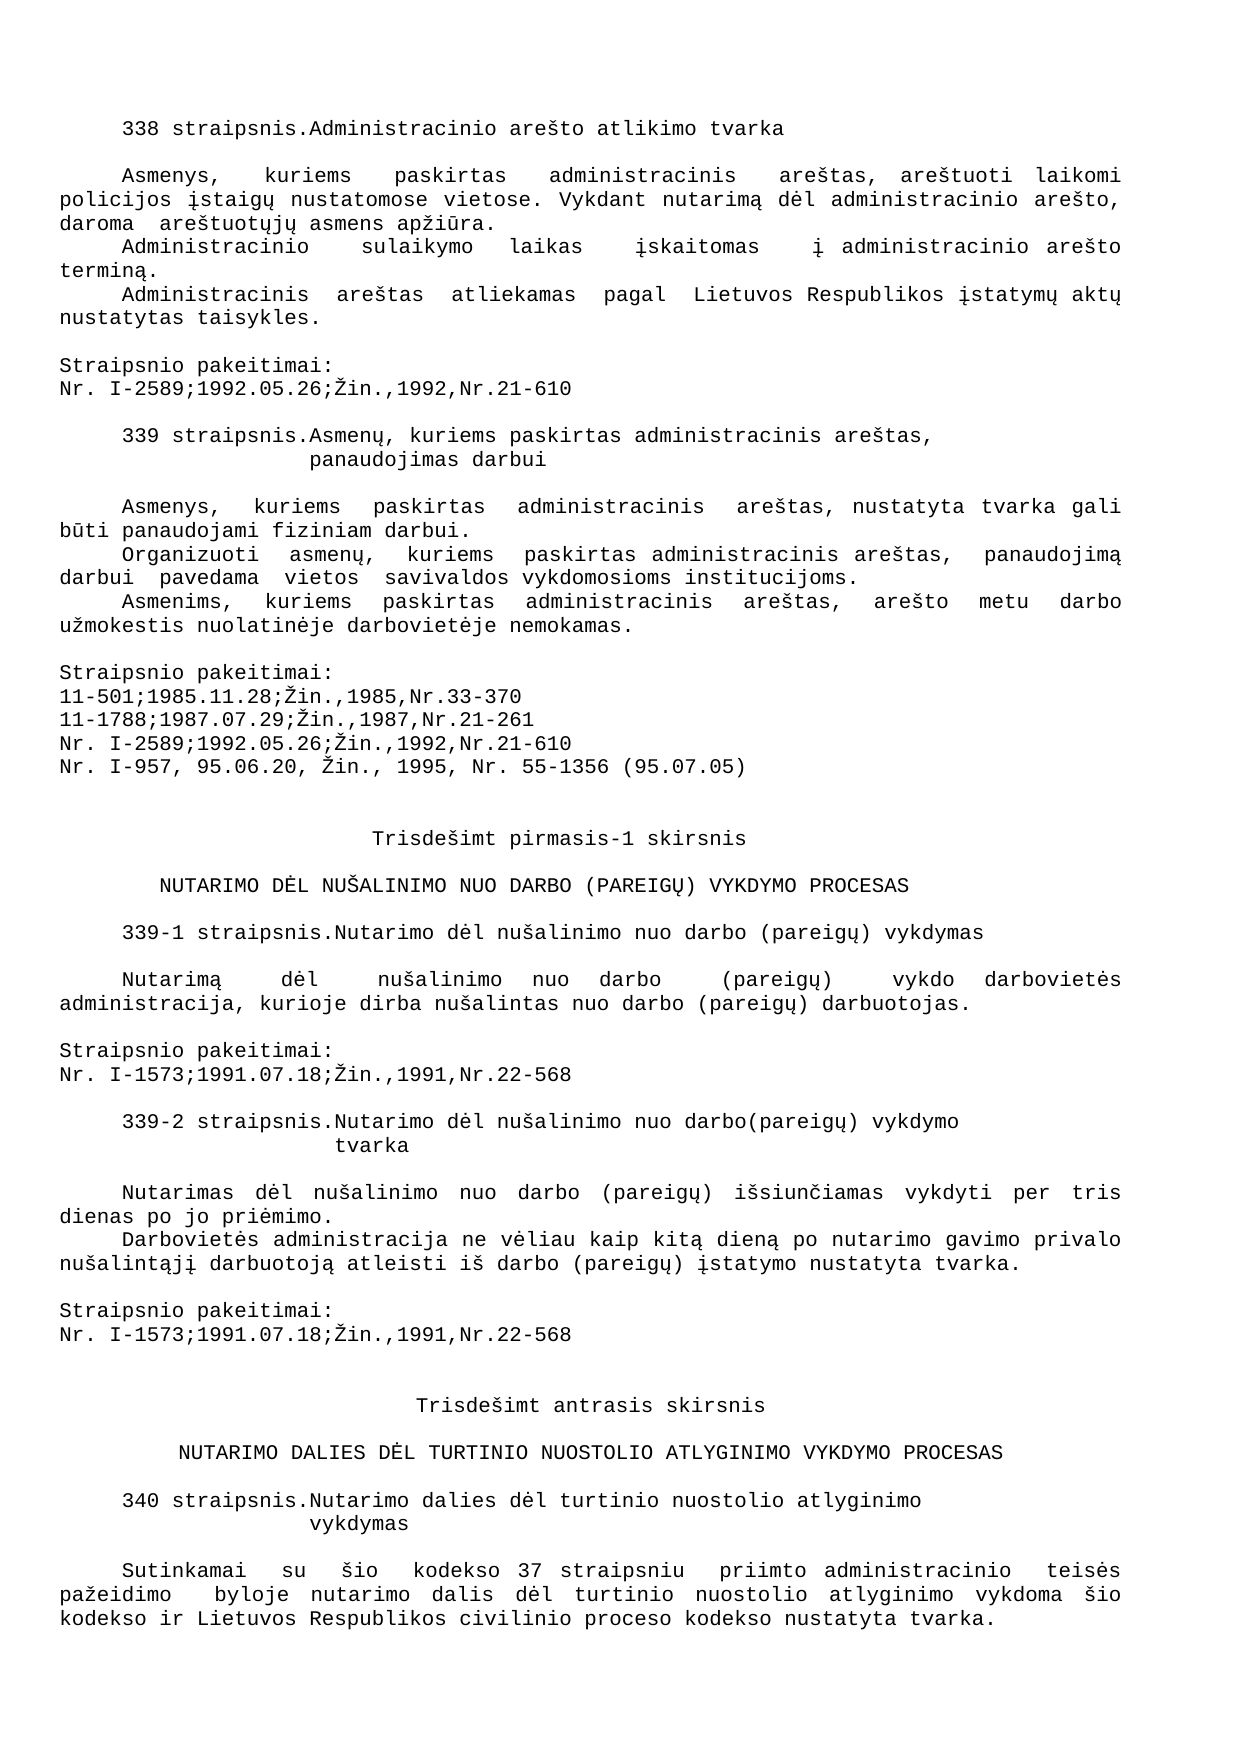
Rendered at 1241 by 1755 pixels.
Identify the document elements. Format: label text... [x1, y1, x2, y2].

text Straipsnio pakeitimai: [59, 1040, 1122, 1064]
text Nutarimą dėl nušalinimo nuo darbo (pareigų) vykdo darbovietės administracija, kurioje dirba nušalintas nuo darbo (pareigų) darbuotojas. [59, 969, 1122, 1017]
text Sutinkamai su šio kodekso 37 straipsniu priimto administracinio teisės pažeidimo byloje nutarimo dalis dėl turtinio nuostolio atlyginimo vykdoma šio kodekso ir Lietuvos Respublikos civilinio proceso kodekso nustatyta tvarka. [59, 1561, 1122, 1631]
text Nutarimas dėl nušalinimo nuo darbo (pareigų) išsiunčiamas vykdyti per tris dienas po jo priėmimo. [59, 1182, 1122, 1229]
text Administracinis areštas atliekamas pagal Lietuvos Respublikos įstatymų aktų nustatytas taisykles. [59, 284, 1122, 331]
text Straipsnio pakeitimai: [59, 354, 1122, 378]
text 339 straipsnis.Asmenų, kuriems paskirtas administracinis areštas, [59, 426, 1122, 449]
text 11-1788;1987.07.29;Žin.,1987,Nr.21-261 [59, 709, 1122, 733]
text Straipsnio pakeitimai: [59, 1300, 1122, 1324]
text Straipsnio pakeitimai: [59, 662, 1122, 686]
text Nr. I-1573;1991.07.18;Žin.,1991,Nr.22-568 [59, 1064, 1122, 1088]
text Darbovietės administracija ne vėliau kaip kitą dieną po nutarimo gavimo privalo nušalintąjį darbuotoją atleisti iš darbo (pareigų) įstatymo nustatyta tvarka. [59, 1229, 1122, 1277]
text vykdymas [59, 1513, 1122, 1537]
text 339-2 straipsnis.Nutarimo dėl nušalinimo nuo darbo(pareigų) vykdymo [59, 1111, 1122, 1135]
text 340 straipsnis.Nutarimo dalies dėl turtinio nuostolio atlyginimo [59, 1489, 1122, 1513]
text NUTARIMO DĖL NUŠALINIMO NUO DARBO (PAREIGŲ) VYKDYMO PROCESAS [59, 875, 1122, 898]
text Administracinio sulaikymo laikas įskaitomas į administracinio arešto terminą. [59, 236, 1122, 284]
text Nr. I-2589;1992.05.26;Žin.,1992,Nr.21-610 [59, 733, 1122, 757]
text 338 straipsnis.Administracinio arešto atlikimo tvarka [59, 118, 1122, 142]
text Trisdešimt pirmasis-1 skirsnis [59, 827, 1122, 851]
text tvarka [59, 1135, 1122, 1158]
text Trisdešimt antrasis skirsnis [59, 1395, 1122, 1419]
text 11-501;1985.11.28;Žin.,1985,Nr.33-370 [59, 686, 1122, 709]
text Nr. I-1573;1991.07.18;Žin.,1991,Nr.22-568 [59, 1324, 1122, 1348]
text panaudojimas darbui [59, 449, 1122, 473]
text Nr. I-957, 95.06.20, Žin., 1995, Nr. 55-1356 (95.07.05) [59, 757, 1122, 780]
text Asmenims, kuriems paskirtas administracinis areštas, arešto metu darbo užmokestis nuolatinėje darbovietėje nemokamas. [59, 591, 1122, 638]
text Asmenys, kuriems paskirtas administracinis areštas, areštuoti laikomi policijos įstaigų nustatomose vietose. Vykdant nutarimą dėl administracinio arešto, daroma areštuotųjų asmens apžiūra. [59, 165, 1122, 236]
text 339-1 straipsnis.Nutarimo dėl nušalinimo nuo darbo (pareigų) vykdymas [59, 922, 1122, 946]
text Organizuoti asmenų, kuriems paskirtas administracinis areštas, panaudojimą darbui pavedama vietos savivaldos vykdomosioms institucijoms. [59, 544, 1122, 591]
text Nr. I-2589;1992.05.26;Žin.,1992,Nr.21-610 [59, 378, 1122, 402]
text Asmenys, kuriems paskirtas administracinis areštas, nustatyta tvarka gali būti panaudojami fiziniam darbui. [59, 496, 1122, 544]
text NUTARIMO DALIES DĖL TURTINIO NUOSTOLIO ATLYGINIMO VYKDYMO PROCESAS [59, 1442, 1122, 1466]
